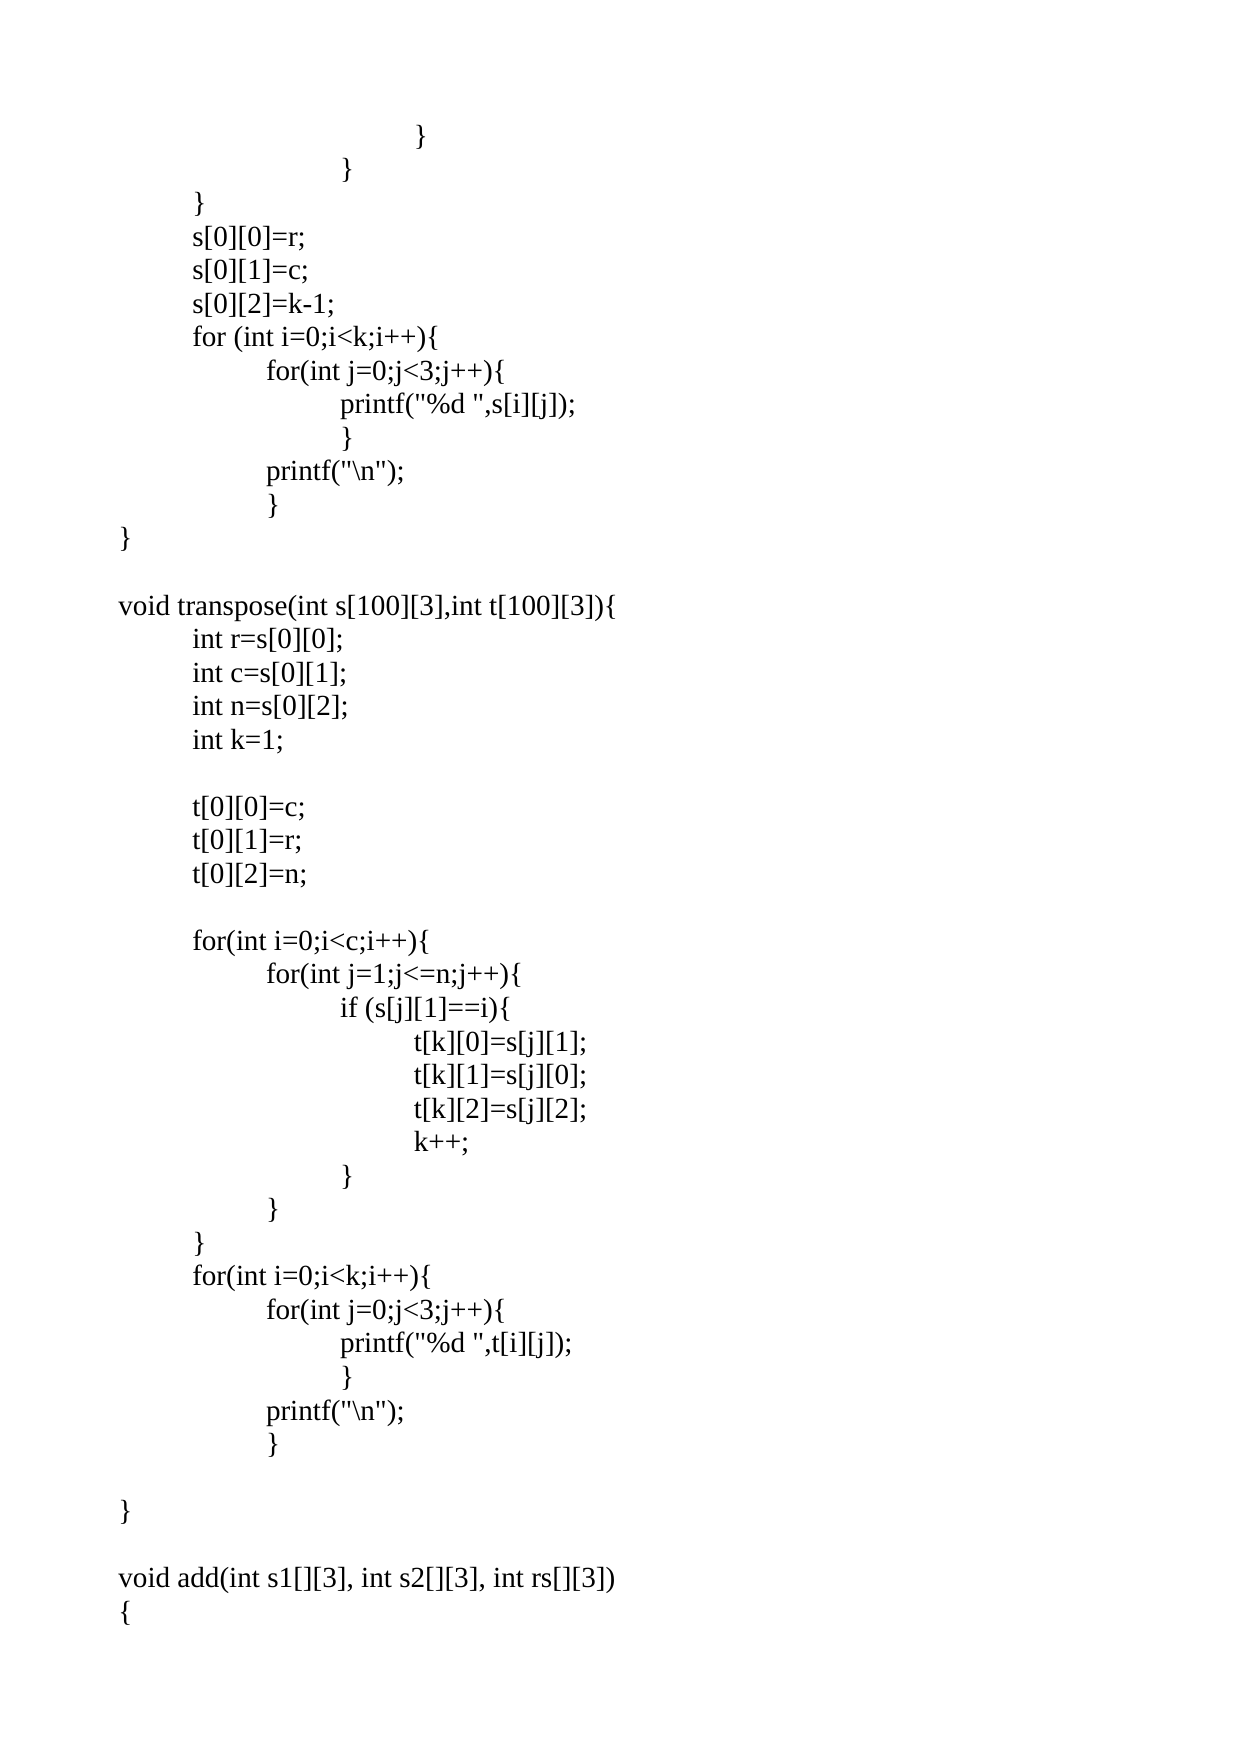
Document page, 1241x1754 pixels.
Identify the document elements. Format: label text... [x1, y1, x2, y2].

text t[0][1]=r; [118, 822, 1122, 856]
text for(int j=0;j<3;j++){ [118, 1292, 1122, 1326]
text for(int i=0;i<c;i++){ [118, 923, 1122, 957]
text printf("%d ",t[i][j]); [118, 1326, 1122, 1359]
text { [118, 1594, 1122, 1627]
text if (s[j][1]==i){ [118, 990, 1122, 1024]
text } [118, 1191, 1122, 1225]
text } [118, 420, 1122, 453]
text } [118, 1225, 1122, 1258]
text } [118, 1158, 1122, 1191]
text void transpose(int s[100][3],int t[100][3]){ [118, 588, 1122, 621]
text t[0][0]=c; [118, 789, 1122, 822]
text t[0][2]=n; [118, 856, 1122, 889]
text printf("\n"); [118, 1393, 1122, 1426]
text } [118, 1426, 1122, 1460]
text } [118, 118, 1122, 152]
text for(int j=0;j<3;j++){ [118, 353, 1122, 386]
text } [118, 521, 1122, 554]
text } [118, 1493, 1122, 1527]
text int c=s[0][1]; [118, 655, 1122, 688]
text t[k][2]=s[j][2]; [118, 1091, 1122, 1124]
text } [118, 185, 1122, 219]
text s[0][1]=c; [118, 252, 1122, 286]
text s[0][0]=r; [118, 219, 1122, 252]
text int n=s[0][2]; [118, 688, 1122, 722]
text } [118, 152, 1122, 185]
text t[k][0]=s[j][1]; [118, 1024, 1122, 1057]
text for(int i=0;i<k;i++){ [118, 1258, 1122, 1292]
text } [118, 487, 1122, 521]
text for(int j=1;j<=n;j++){ [118, 957, 1122, 990]
text void add(int s1[][3], int s2[][3], int rs[][3]) [118, 1560, 1122, 1594]
text s[0][2]=k-1; [118, 286, 1122, 319]
text int k=1; [118, 722, 1122, 755]
text for (int i=0;i<k;i++){ [118, 319, 1122, 353]
text k++; [118, 1124, 1122, 1158]
text int r=s[0][0]; [118, 621, 1122, 655]
text t[k][1]=s[j][0]; [118, 1057, 1122, 1091]
text printf("%d ",s[i][j]); [118, 386, 1122, 420]
text printf("\n"); [118, 453, 1122, 487]
text } [118, 1359, 1122, 1393]
